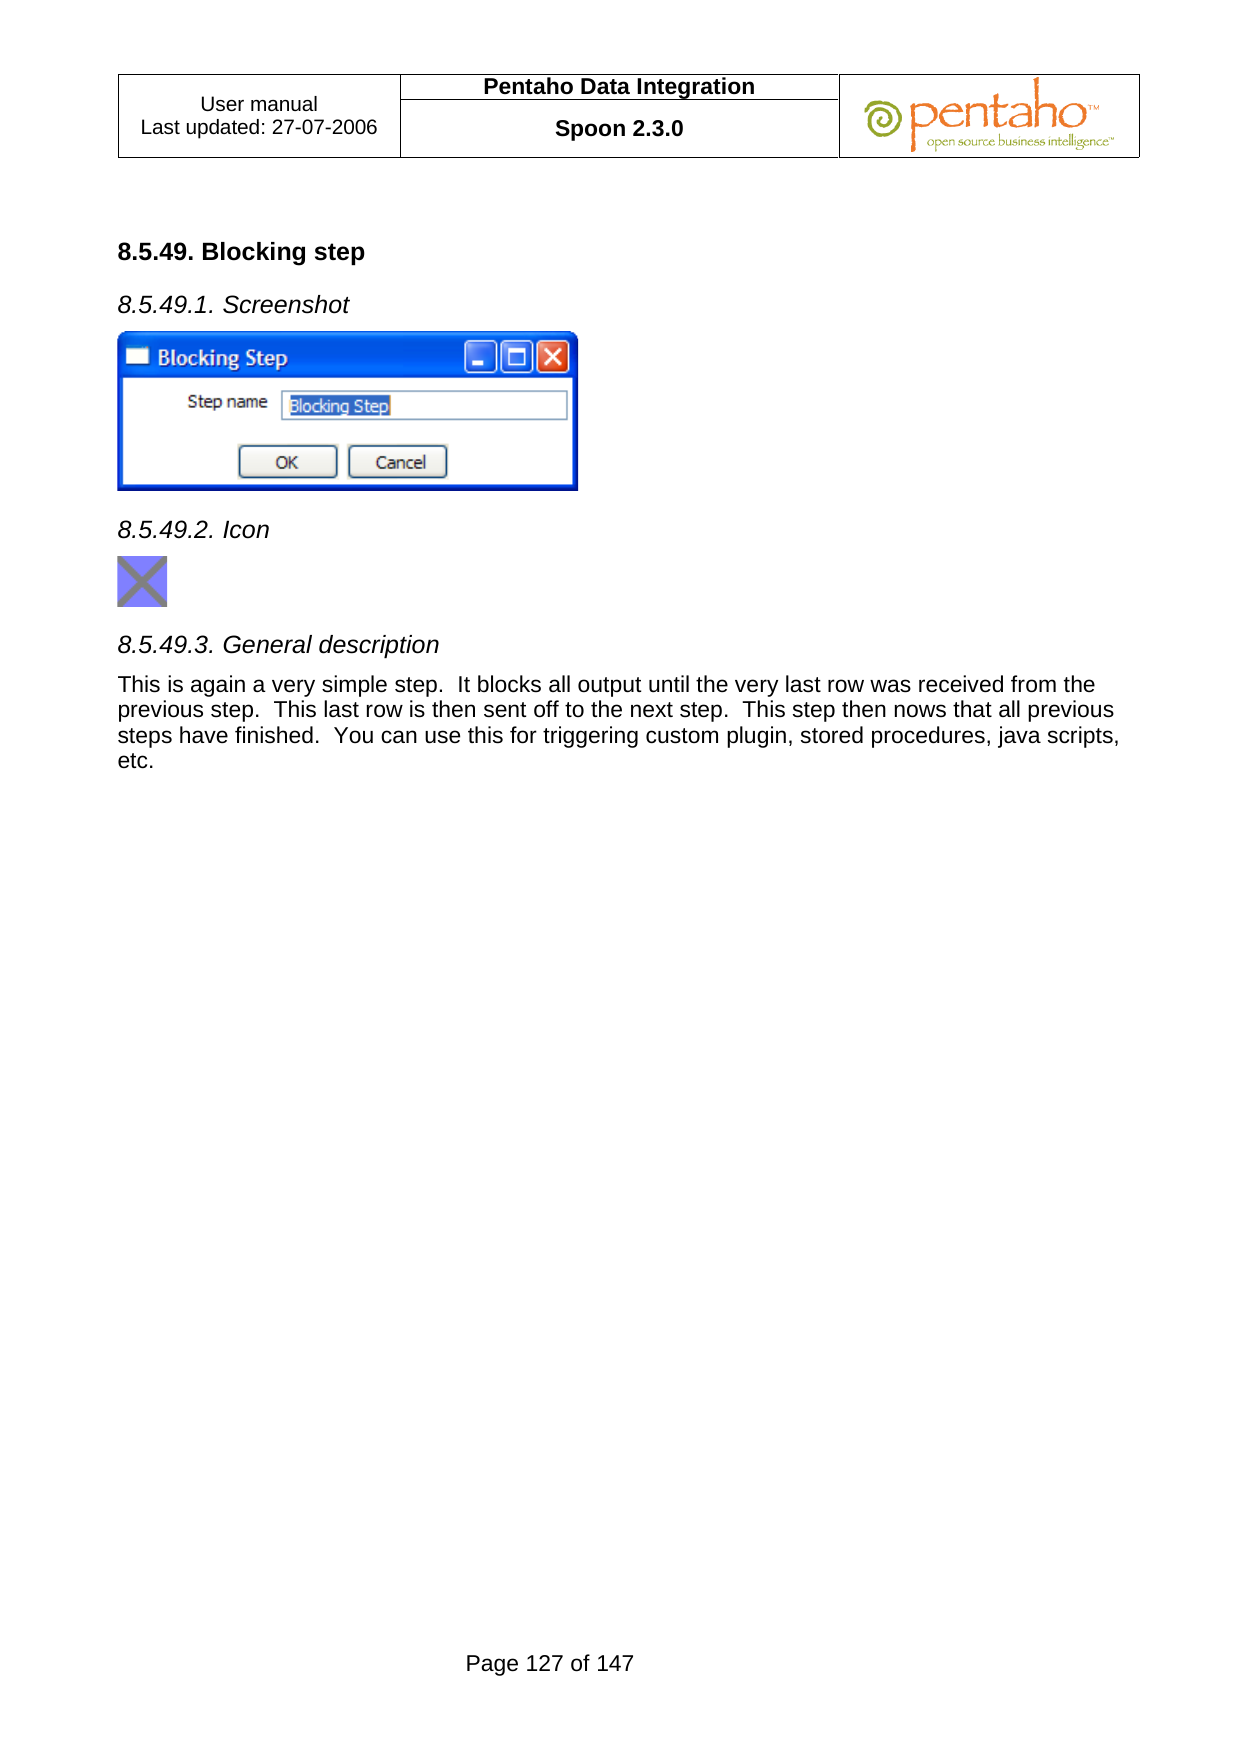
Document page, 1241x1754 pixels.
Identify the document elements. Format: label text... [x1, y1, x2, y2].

subtitle Icon [117, 516, 1137, 544]
subtitle General description [117, 631, 1137, 659]
text This is again a very simple step. It blocks all output until the very last row was received from the previous step. This last row is then sent off to the next step. This step then nows that all previous steps have finished. You can use this for triggering custom plugin, stored procedures, java scripts, etc. [117, 672, 1137, 774]
picture [117, 331, 579, 491]
subtitle Blocking step [117, 238, 1137, 266]
subtitle Screenshot [117, 291, 1137, 319]
picture [117, 556, 168, 607]
